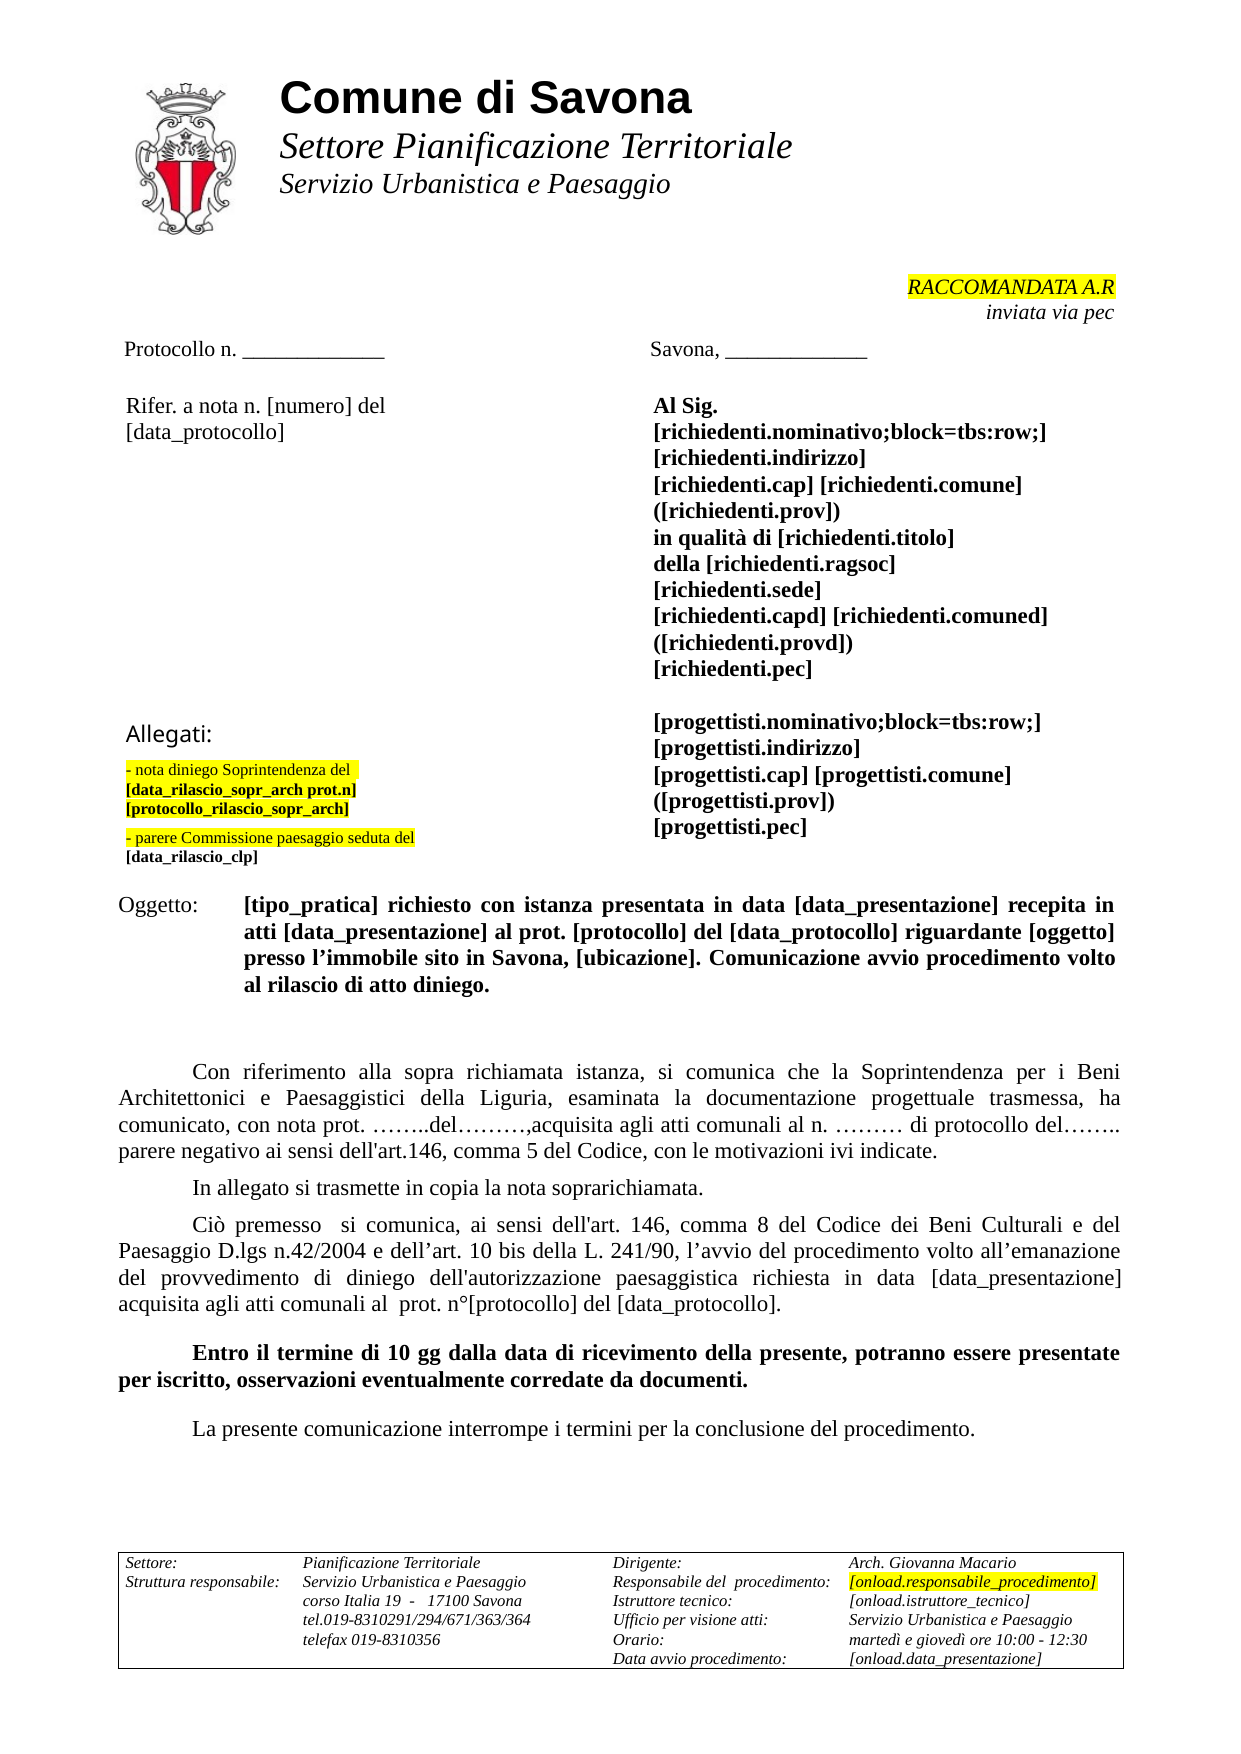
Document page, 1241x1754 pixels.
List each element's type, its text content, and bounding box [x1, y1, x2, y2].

table_cell [451, 708, 646, 866]
text Entro il termine di 10 gg dalla data di ricevimento della presente, potranno essere presentate per iscritto, osservazioni eventualmente corredate da documenti. [118, 1339, 1122, 1392]
table_header [tipo_pratica] richiesto con istanza presentata in data [data_presentazione] recepita in atti [data_presentazione] al prot. [protocollo] del [data_protocollo] riguardante [oggetto] presso l’immobile sito in Savona, [ubicazione]. Comunicazione avvio procedimento volto al rilascio di atto diniego. [236, 892, 1123, 997]
table_header RACCOMANDATA A.R inviata via pec [644, 268, 1122, 330]
text In allegato si trasmette in copia la nota soprarichiamata. [118, 1174, 1122, 1200]
picture [135, 83, 236, 235]
table_cell Savona, _____________ [644, 330, 1122, 367]
table_header Al Sig. [richiedenti.nominativo;block=tbs:row;] [richiedenti.indirizzo] [richiedenti.cap] [richiedenti.comune] ([richiedenti.prov]) in qualità di [richiedenti.titolo] della [richiedenti.ragsoc] [richiedenti.sede] [richiedenti.capd] [richiedenti.comuned] ([richiedenti.provd]) [richiedenti.pec] [646, 392, 1119, 708]
table_cell Allegati: - nota diniego Soprintendenza del [data_rilascio_sopr_arch prot.n][protocollo_rilascio_sopr_arch] - parere Commissione paesaggio seduta del [data_rilascio_clp] [118, 708, 451, 866]
table_cell [progettisti.nominativo;block=tbs:row;] [progettisti.indirizzo] [progettisti.cap] [progettisti.comune] ([progettisti.prov]) [progettisti.pec] [646, 708, 1119, 866]
table_header Rifer. a nota n. [numero] del [data_protocollo] [118, 392, 451, 708]
table_cell Protocollo n. _____________ [118, 330, 644, 367]
text Con riferimento alla sopra richiamata istanza, si comunica che la Soprintendenza per i Beni Architettonici e Paesaggistici della Liguria, esaminata la documentazione progettuale trasmessa, ha comunicato, con nota prot. ……..del………,acquisita agli atti comunali al n. ……… di protocollo del…….. parere negativo ai sensi dell'art.146, comma 5 del Codice, con le motivazioni ivi indicate. [118, 1058, 1122, 1163]
text La presente comunicazione interrompe i termini per la conclusione del procedimento. [118, 1415, 1122, 1442]
table_header [118, 268, 644, 330]
text Ciò premesso si comunica, ai sensi dell'art. 146, comma 8 del Codice dei Beni Culturali e del Paesaggio D.lgs n.42/2004 e dell’art. 10 bis della L. 241/90, l’avvio del procedimento volto all’emanazione del provvedimento di diniego dell'autorizzazione paesaggistica richiesta in data [data_presentazione] acquisita agli atti comunali al prot. n°[protocollo] del [data_protocollo]. [118, 1211, 1122, 1316]
table_header Oggetto: [111, 892, 236, 997]
table_header [451, 392, 646, 708]
